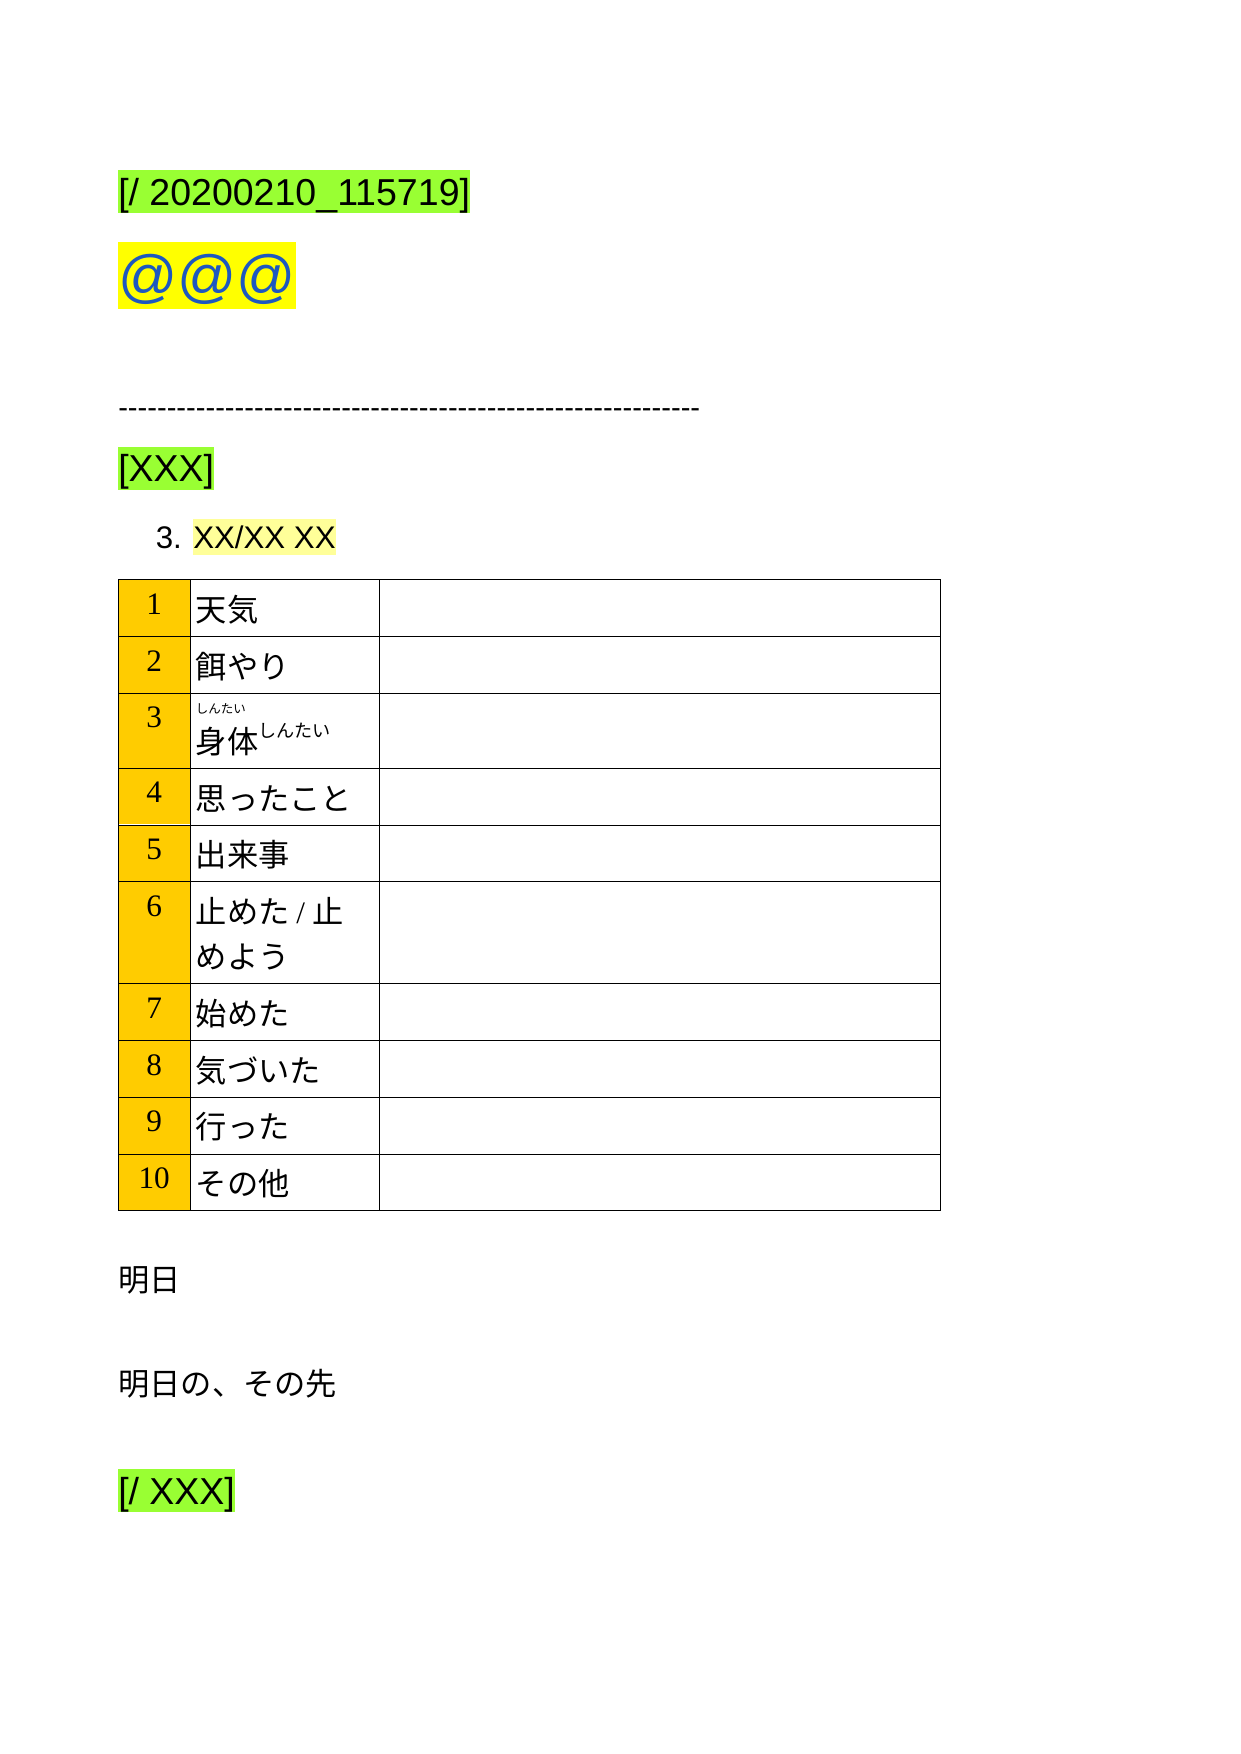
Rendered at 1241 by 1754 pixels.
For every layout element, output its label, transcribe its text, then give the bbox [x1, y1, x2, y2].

table_cell 止めた / 止めよう [191, 882, 379, 983]
table_cell [380, 826, 940, 881]
text [/ 20200210_115719] [118, 170, 1122, 213]
table_cell [380, 984, 940, 1040]
table_cell [380, 1041, 940, 1097]
text [XXX] [118, 447, 1122, 490]
table_cell [380, 882, 940, 983]
table_header [380, 580, 940, 636]
table_cell その他 [191, 1155, 379, 1210]
table_header 天気 [191, 580, 379, 636]
text @@@ [118, 242, 1122, 309]
text 明日の、その先 [118, 1366, 1122, 1401]
table_cell 出来事 [191, 826, 379, 881]
table_cell [380, 769, 940, 824]
text [/ XXX] [118, 1469, 1122, 1512]
table_cell [380, 1098, 940, 1154]
table_cell 6 [119, 882, 190, 983]
table_cell [380, 637, 940, 693]
table_cell 8 [119, 1041, 190, 1097]
table_cell 2 [119, 637, 190, 693]
table_cell 10 [119, 1155, 190, 1210]
table_cell 身体しんたいしんたい [191, 694, 379, 768]
table_cell 餌やり [191, 637, 379, 693]
table_cell 行った [191, 1098, 379, 1154]
list XX/XX XX [156, 519, 1122, 555]
table_cell 気づいた [191, 1041, 379, 1097]
table_cell 7 [119, 984, 190, 1040]
table_cell [380, 694, 940, 768]
table_cell 9 [119, 1098, 190, 1154]
table_cell 始めた [191, 984, 379, 1040]
table_cell [380, 1155, 940, 1210]
table_cell 3 [119, 694, 190, 768]
text 明日 [118, 1262, 1122, 1298]
table_header 1 [119, 580, 190, 636]
table_cell 5 [119, 826, 190, 881]
table_cell 4 [119, 769, 190, 824]
text ------------------------------------------------------------ [118, 390, 1122, 424]
table_cell 思ったこと [191, 769, 379, 824]
